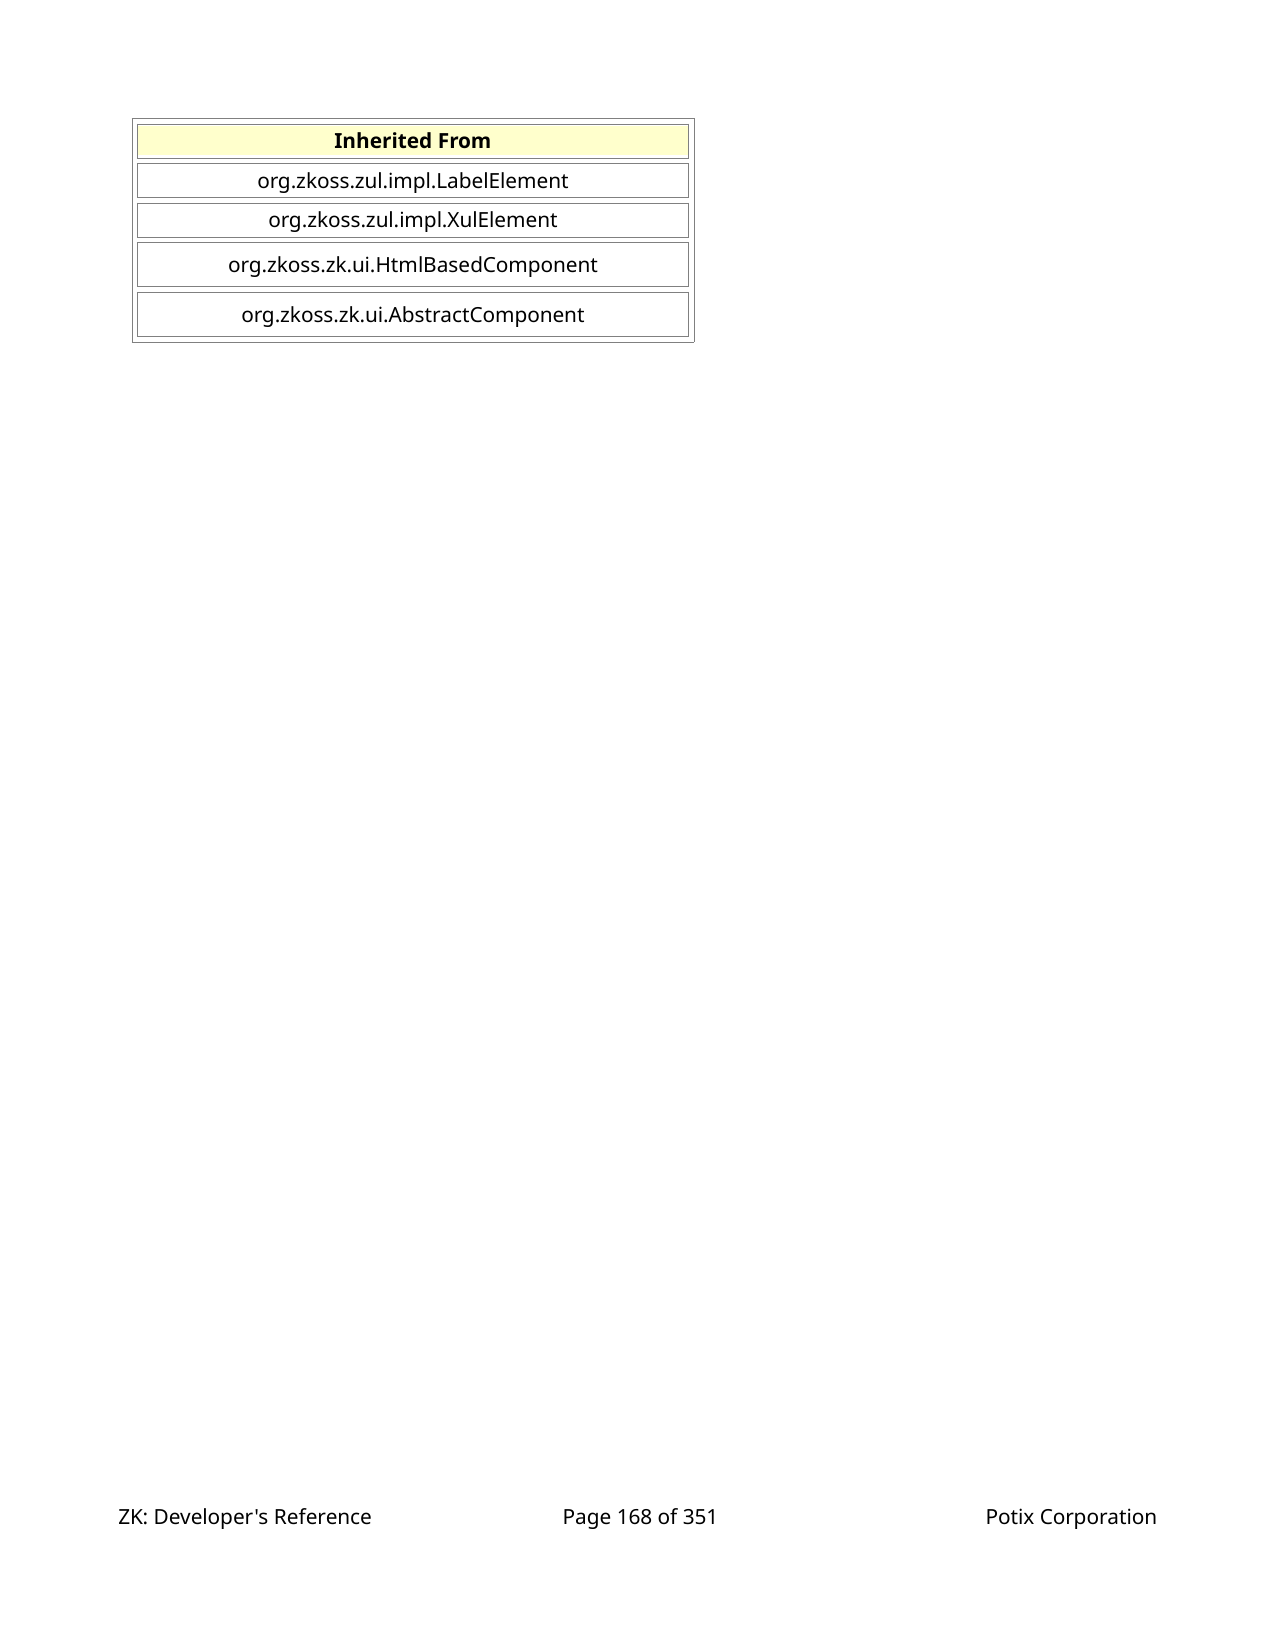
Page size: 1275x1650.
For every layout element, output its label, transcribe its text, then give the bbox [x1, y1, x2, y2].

table_header Inherited From [134, 119, 691, 158]
table_cell org.zkoss.zul.impl.LabelElement [134, 158, 691, 197]
table_cell org.zkoss.zk.ui.AbstractComponent [134, 286, 691, 336]
table_cell org.zkoss.zk.ui.HtmlBasedComponent [134, 237, 691, 286]
table_cell org.zkoss.zul.impl.XulElement [134, 197, 691, 237]
